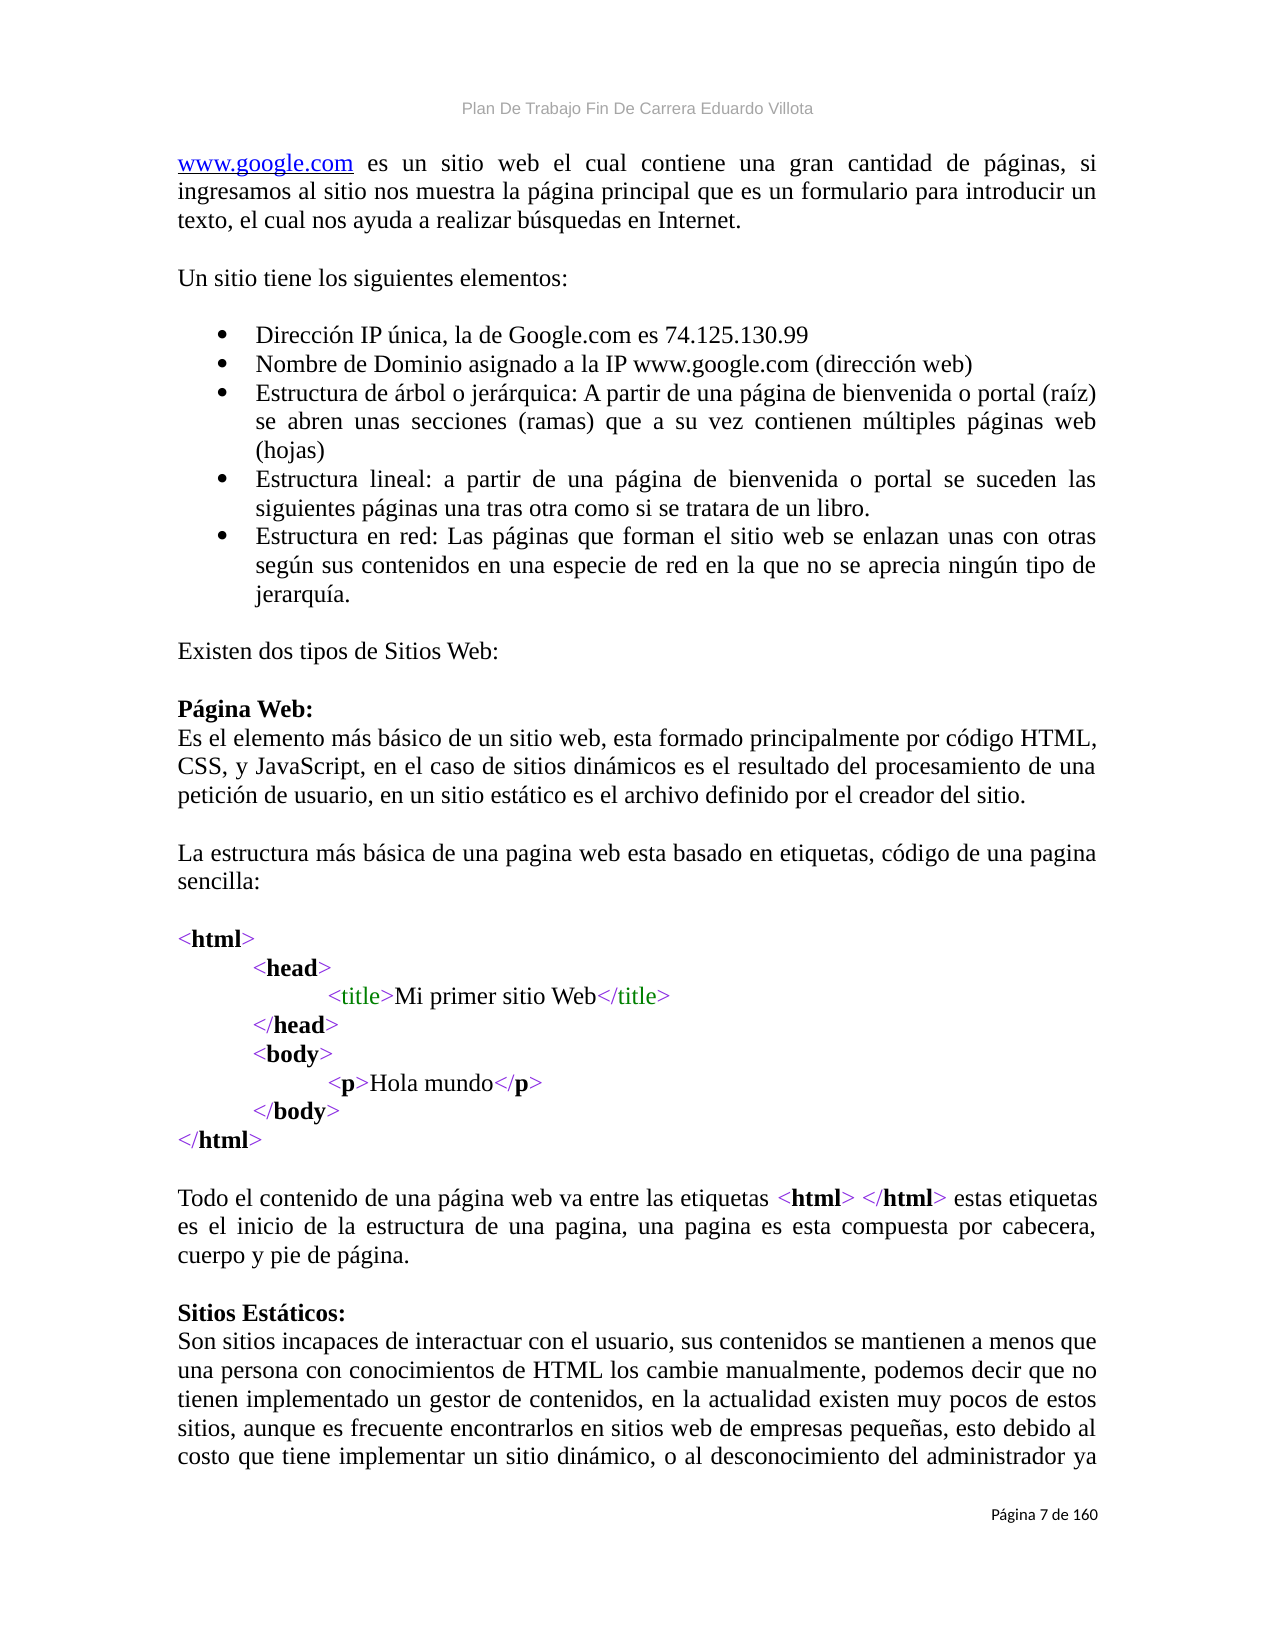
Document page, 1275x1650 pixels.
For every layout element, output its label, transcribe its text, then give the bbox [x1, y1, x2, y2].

text <html> [177, 924, 1098, 953]
text <p>Hola mundo</p> [177, 1068, 1098, 1096]
text </html> [177, 1125, 1098, 1154]
text Sitios Estáticos: [177, 1298, 1098, 1326]
text </head> [177, 1010, 1098, 1039]
text <head> [177, 953, 1098, 981]
text <title>Mi primer sitio Web</title> [177, 981, 1098, 1010]
text Página Web: [177, 694, 1098, 723]
text Es el elemento más básico de un sitio web, esta formado principalmente por código HTML, CSS, y JavaScript, en el caso de sitios dinámicos es el resultado del procesamiento de una petición de usuario, en un sitio estático es el archivo definido por el creador del sitio. [177, 723, 1098, 809]
text Un sitio tiene los siguientes elementos: [177, 263, 1098, 291]
list Estructura lineal: a partir de una página de bienvenida o portal se suceden las siguientes páginas una tras otra como si se tratara de un libro. [218, 464, 1098, 521]
list Estructura en red: Las páginas que forman el sitio web se enlazan unas con otras según sus contenidos en una especie de red en la que no se aprecia ningún tipo de jerarquía. [218, 521, 1098, 608]
list Estructura de árbol o jerárquica: A partir de una página de bienvenida o portal (raíz) se abren unas secciones (ramas) que a su vez contienen múltiples páginas web (hojas) [218, 378, 1098, 464]
text Existen dos tipos de Sitios Web: [177, 636, 1098, 665]
text <body> [177, 1039, 1098, 1068]
text La estructura más básica de una pagina web esta basado en etiquetas, código de una pagina sencilla: [177, 838, 1098, 895]
text Son sitios incapaces de interactuar con el usuario, sus contenidos se mantienen a menos que una persona con conocimientos de HTML los cambie manualmente, podemos decir que no tienen implementado un gestor de contenidos, en la actualidad existen muy pocos de estos sitios, aunque es frecuente encontrarlos en sitios web de empresas pequeñas, esto debido al costo que tiene implementar un sitio dinámico, o al desconocimiento del administrador ya [177, 1326, 1098, 1470]
list Nombre de Dominio asignado a la IP www.google.com (dirección web) [218, 349, 1098, 378]
text Todo el contenido de una página web va entre las etiquetas <html> </html> estas etiquetas es el inicio de la estructura de una pagina, una pagina es esta compuesta por cabecera, cuerpo y pie de página. [177, 1183, 1098, 1269]
list Dirección IP única, la de Google.com es 74.125.130.99 [218, 320, 1098, 349]
text www.google.com es un sitio web el cual contiene una gran cantidad de páginas, si ingresamos al sitio nos muestra la página principal que es un formulario para introducir un texto, el cual nos ayuda a realizar búsquedas en Internet. [177, 148, 1098, 234]
text </body> [177, 1096, 1098, 1125]
